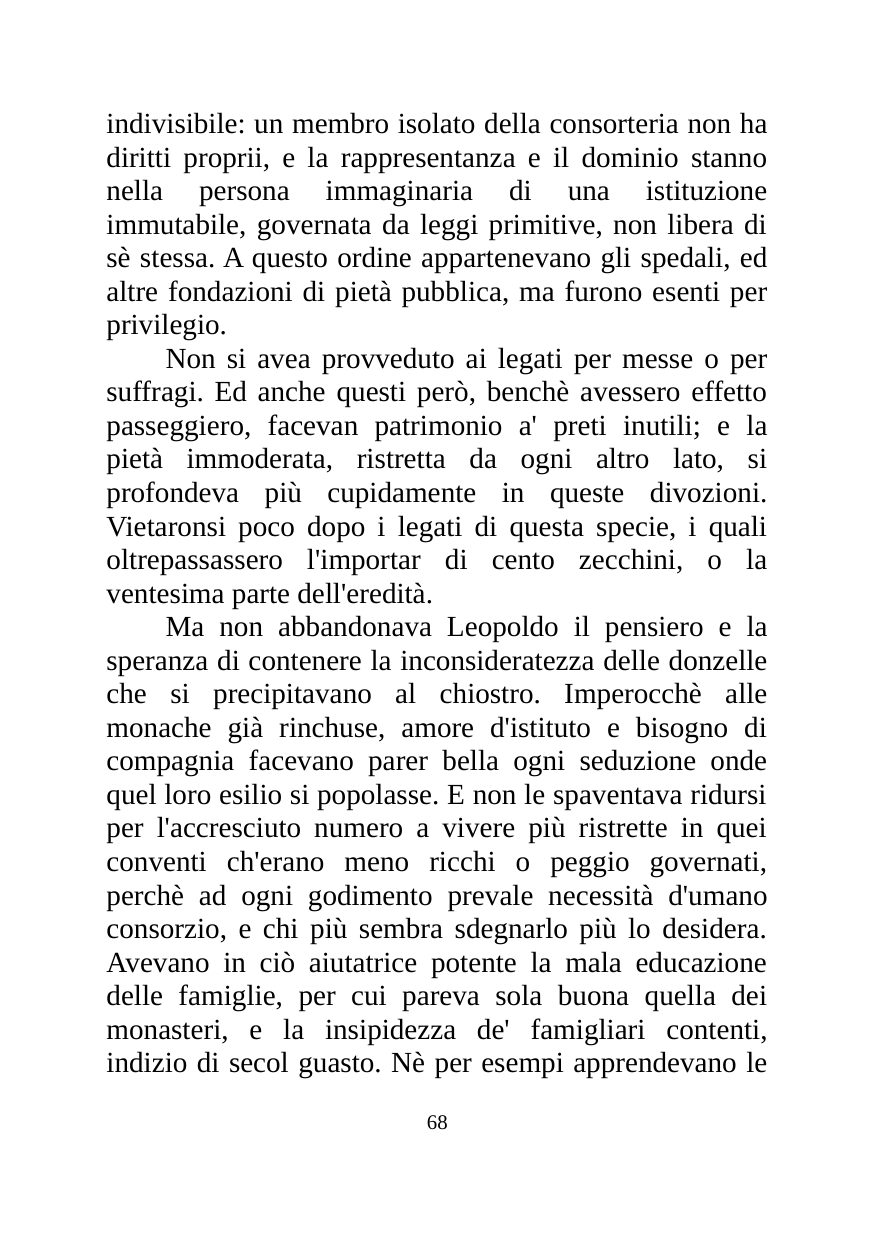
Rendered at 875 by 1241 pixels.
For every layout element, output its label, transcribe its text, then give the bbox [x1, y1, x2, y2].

text Non si avea provveduto ai legati per messe o per suffragi. Ed anche questi però, benchè avessero effetto passeggiero, facevan patrimonio a' preti inutili; e la pietà immoderata, ristretta da ogni altro lato, si profondeva più cupidamente in queste divozioni. Vietaronsi poco dopo i legati di questa specie, i quali oltrepassassero l'importar di cento zecchini, o la ventesima parte dell'eredità. [106, 341, 768, 609]
text Ma non abbandonava Leopoldo il pensiero e la speranza di contenere la inconsideratezza delle donzelle che si precipitavano al chiostro. Imperocchè alle monache già rinchuse, amore d'istituto e bisogno di compagnia facevano parer bella ogni seduzione onde quel loro esilio si popolasse. E non le spaventava ridursi per l'accresciuto numero a vivere più ristrette in quei conventi ch'erano meno ricchi o peggio governati, perchè ad ogni godimento prevale necessità d'umano consorzio, e chi più sembra sdegnarlo più lo desidera. Avevano in ciò aiutatrice potente la mala educazione delle famiglie, per cui pareva sola buona quella dei monasteri, e la insipidezza de' famigliari contenti, indizio di secol guasto. Nè per esempi apprendevano le [106, 609, 768, 1079]
text indivisibile: un membro isolato della consorteria non ha diritti proprii, e la rappresentanza e il dominio stanno nella persona immaginaria di una istituzione immutabile, governata da leggi primitive, non libera di sè stessa. A questo ordine appartenevano gli spedali, ed altre fondazioni di pietà pubblica, ma furono esenti per privilegio. [106, 106, 768, 341]
